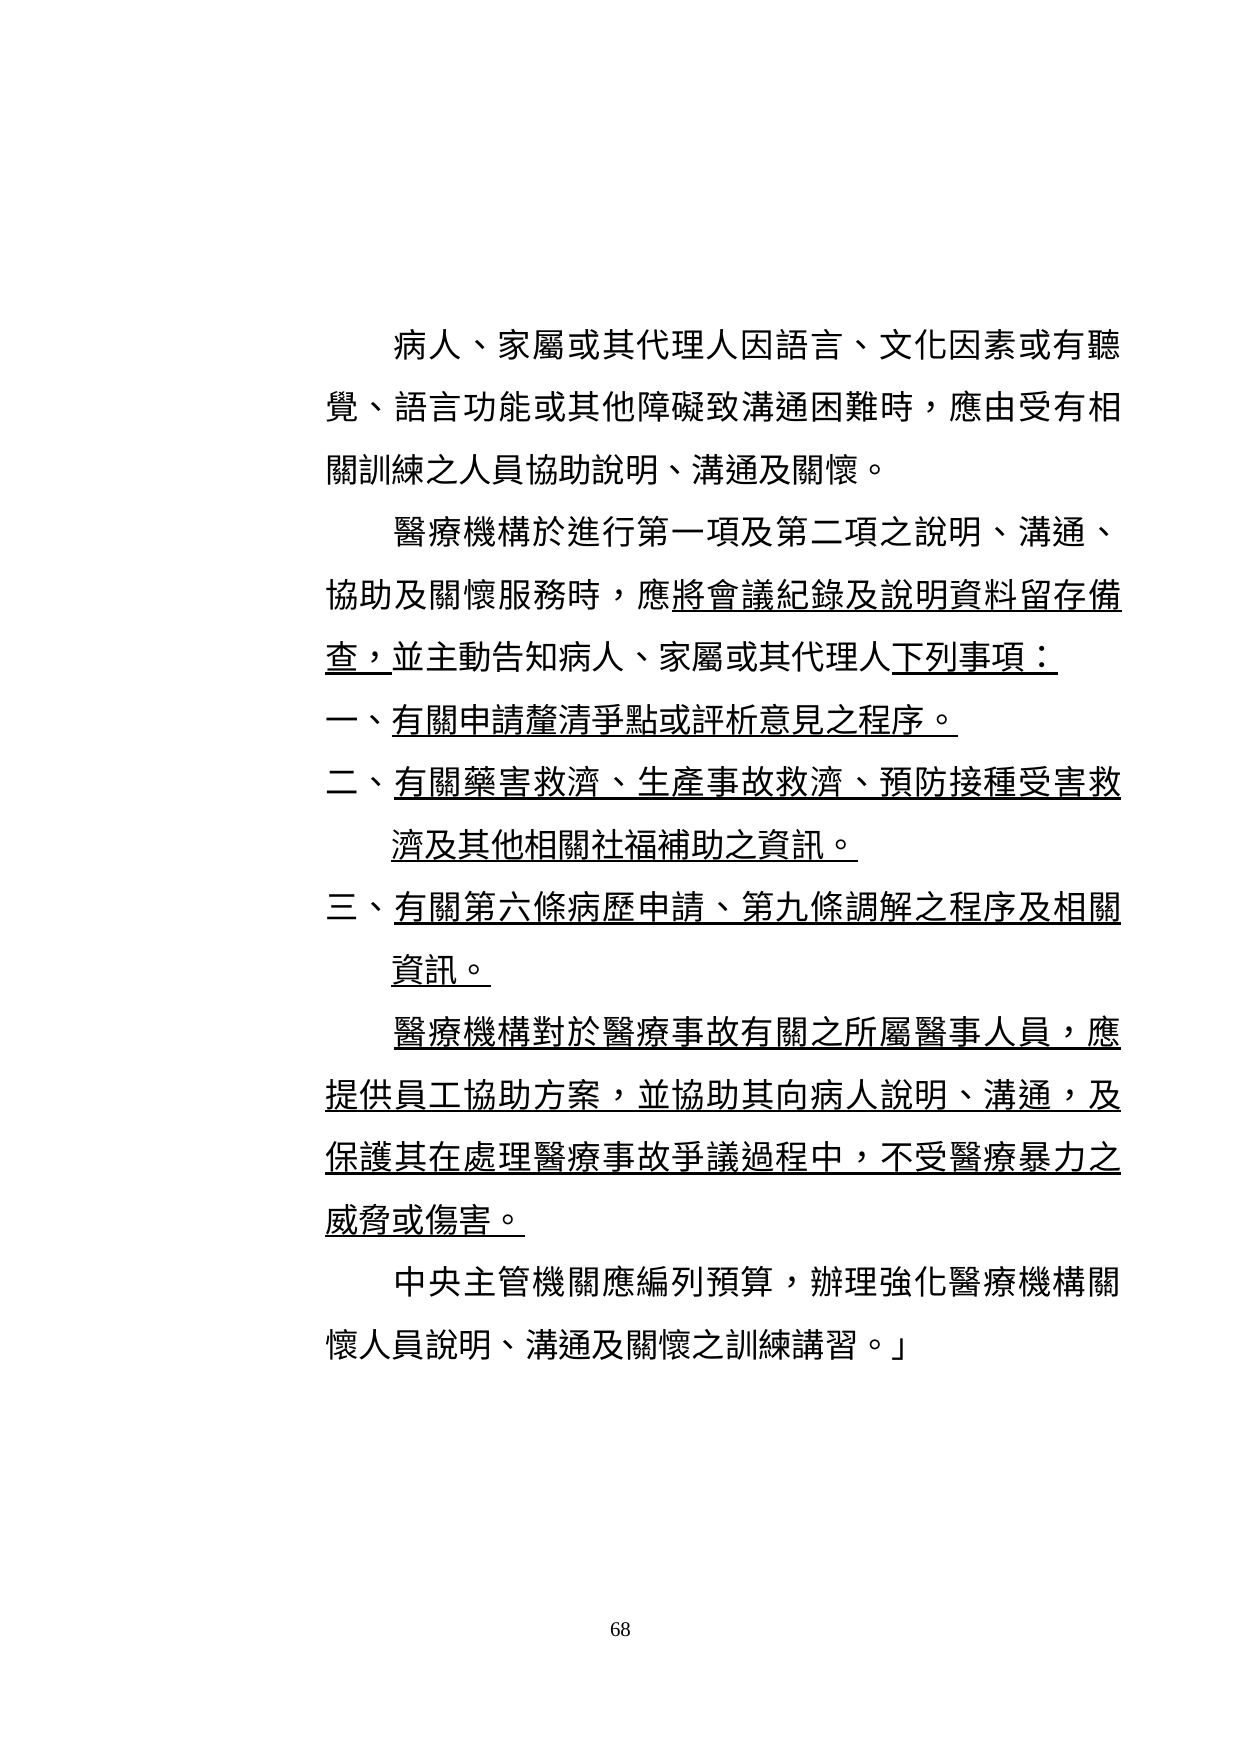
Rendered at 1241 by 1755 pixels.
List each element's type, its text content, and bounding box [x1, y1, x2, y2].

text 醫療機構於進行第一項及第二項之說明、溝通、協助及關懷服務時，應將會議紀錄及說明資料留存備查，並主動告知病人、家屬或其代理人下列事項： [325, 488, 1122, 676]
text 一、有關申請釐清爭點或評析意見之程序。 [325, 676, 1122, 738]
text 醫療機構對於醫療事故有關之所屬醫事人員，應提供員工協助方案，並協助其向病人說明、溝通，及保護其在處理醫療事故爭議過程中，不受醫療暴力之威脅或傷害。 [325, 988, 1122, 1238]
text 三、有關第六條病歷申請、第九條調解之程序及相關資訊。 [325, 863, 1122, 988]
text 病人、家屬或其代理人因語言、文化因素或有聽覺、語言功能或其他障礙致溝通困難時，應由受有相關訓練之人員協助說明、溝通及關懷。 [325, 301, 1122, 488]
text 二、有關藥害救濟、生產事故救濟、預防接種受害救濟及其他相關社福補助之資訊。 [325, 738, 1122, 863]
text 中央主管機關應編列預算，辦理強化醫療機構關懷人員說明、溝通及關懷之訓練講習。」 [325, 1238, 1122, 1363]
